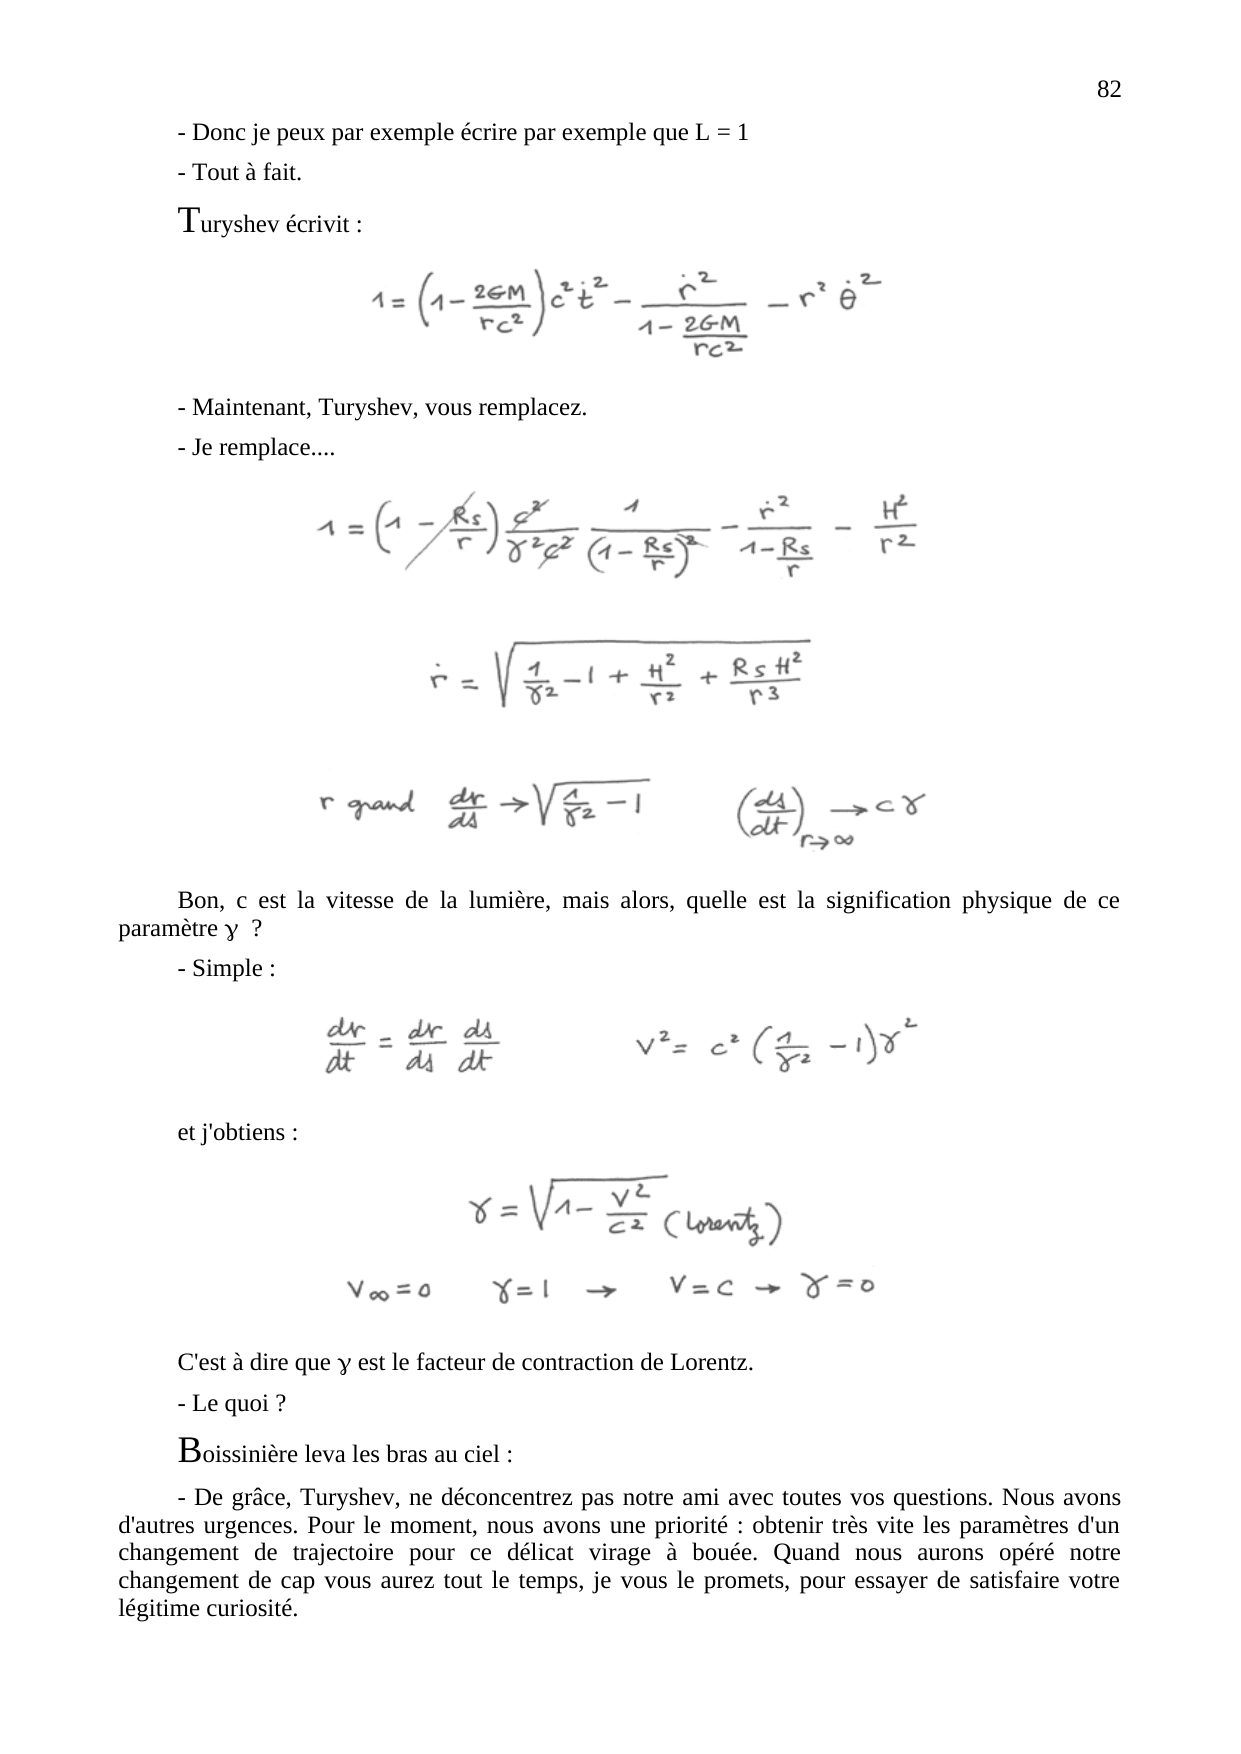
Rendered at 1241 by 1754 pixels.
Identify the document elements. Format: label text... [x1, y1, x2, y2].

picture [328, 1167, 913, 1315]
picture [315, 1003, 925, 1084]
text Turyshev écrivit : [118, 198, 1122, 240]
text - Maintenant, Turyshev, vous remplacez. [118, 393, 1122, 421]
text C'est à dire que  est le facteur de contraction de Lorentz. [118, 1348, 1122, 1376]
text - Le quoi ? [118, 1389, 1122, 1416]
text Boissinière leva les bras au ciel : [118, 1429, 1122, 1471]
picture [418, 631, 822, 726]
text - Je remplace.... [118, 433, 1122, 461]
text - Simple : [118, 954, 1122, 982]
text et j'obtiens : [118, 1118, 1122, 1145]
text - De grâce, Turyshev, ne déconcentrez pas notre ami avec toutes vos questions. Nous avons d'autres urgences. Pour le moment, nous avons une priorité : obtenir très vite les paramètres d'un changement de trajectoire pour ce délicat virage à bouée. Quand nous aurons opéré notre changement de cap vous aurez tout le temps, je vous le promets, pour essayer de satisfaire votre légitime curiosité. [118, 1483, 1122, 1622]
picture [357, 261, 883, 360]
picture [309, 482, 931, 588]
text Bon, c est la vitesse de la lumière, mais alors, quelle est la signification physique de ce paramètre ? [118, 886, 1122, 942]
text - Tout à fait. [118, 158, 1122, 186]
picture [307, 768, 934, 852]
text - Donc je peux par exemple écrire par exemple que L = 1 [118, 118, 1122, 146]
